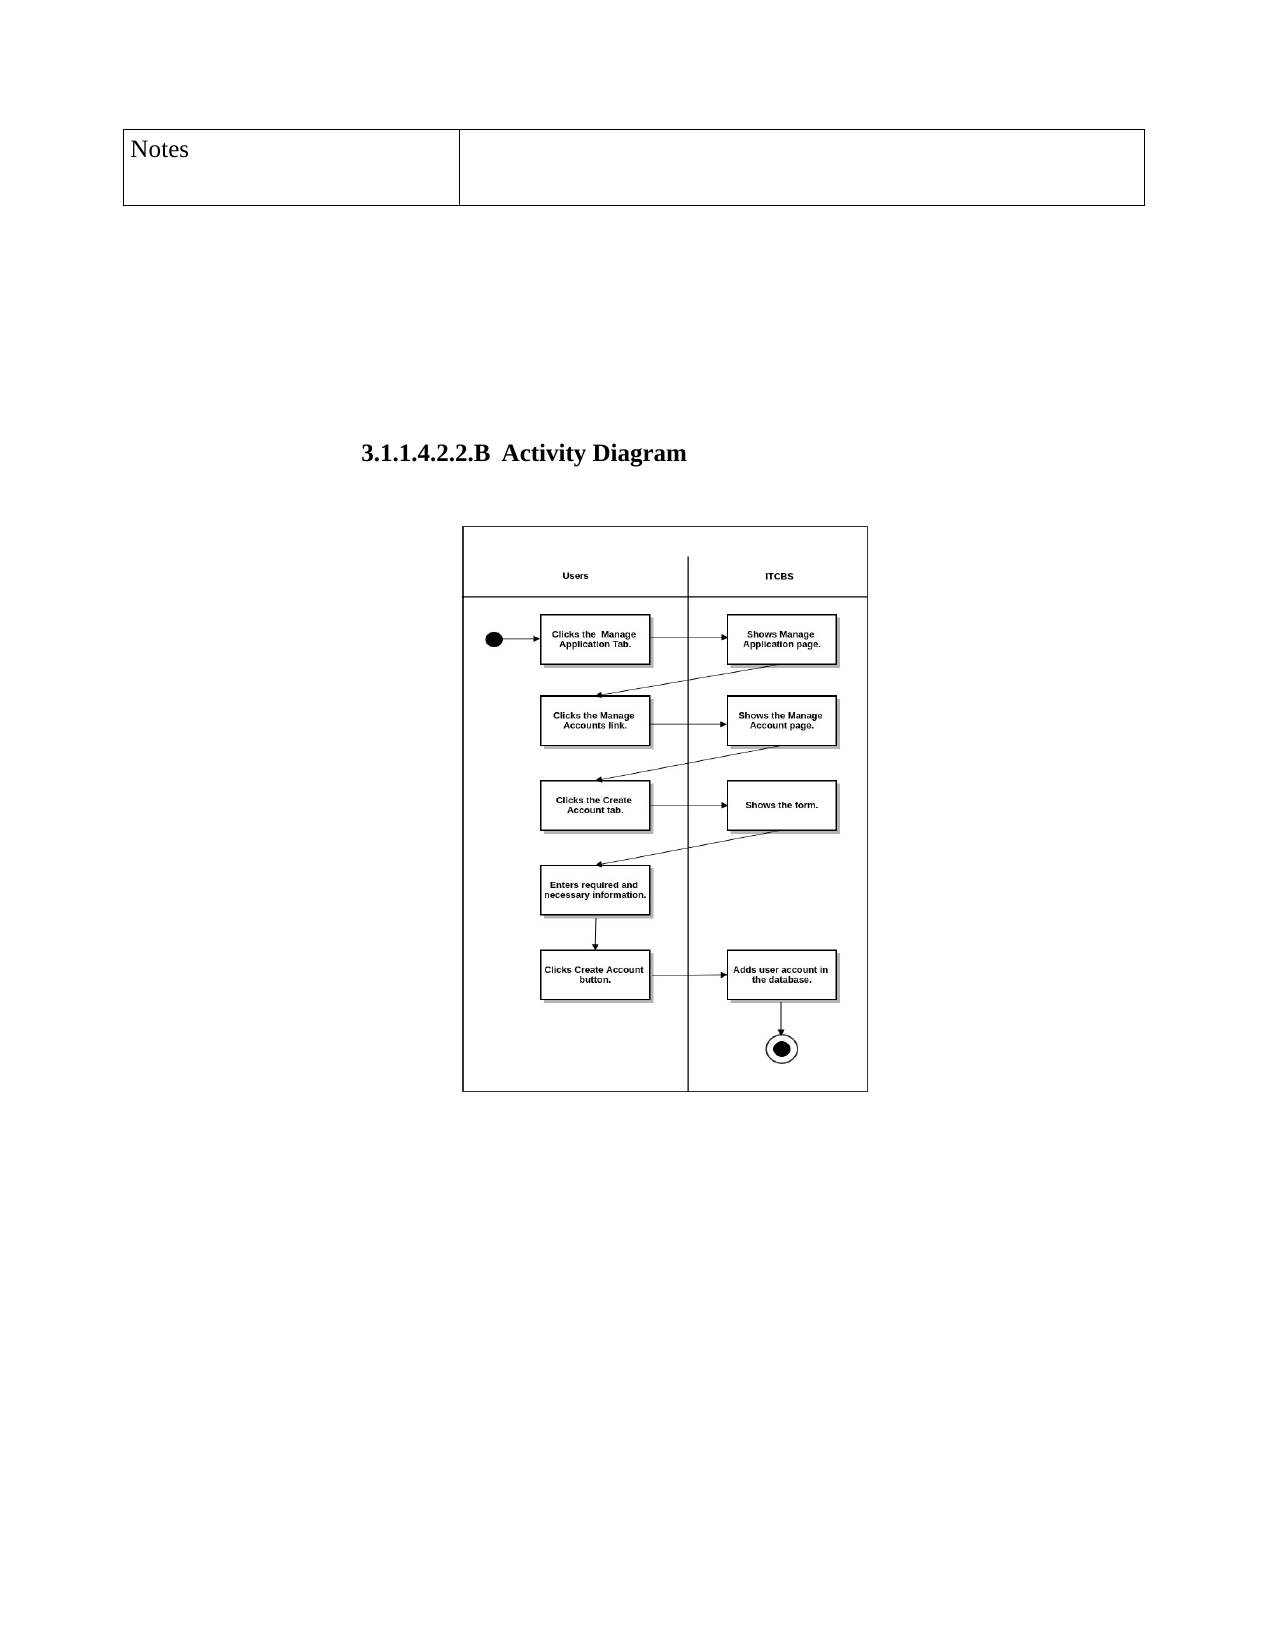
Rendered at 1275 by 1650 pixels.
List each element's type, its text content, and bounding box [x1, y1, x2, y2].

table_cell Notes [124, 130, 459, 205]
picture [346, 506, 885, 1108]
table_cell [460, 130, 1144, 205]
text 3.1.1.4.2.2.B Activity Diagram [139, 438, 1135, 466]
